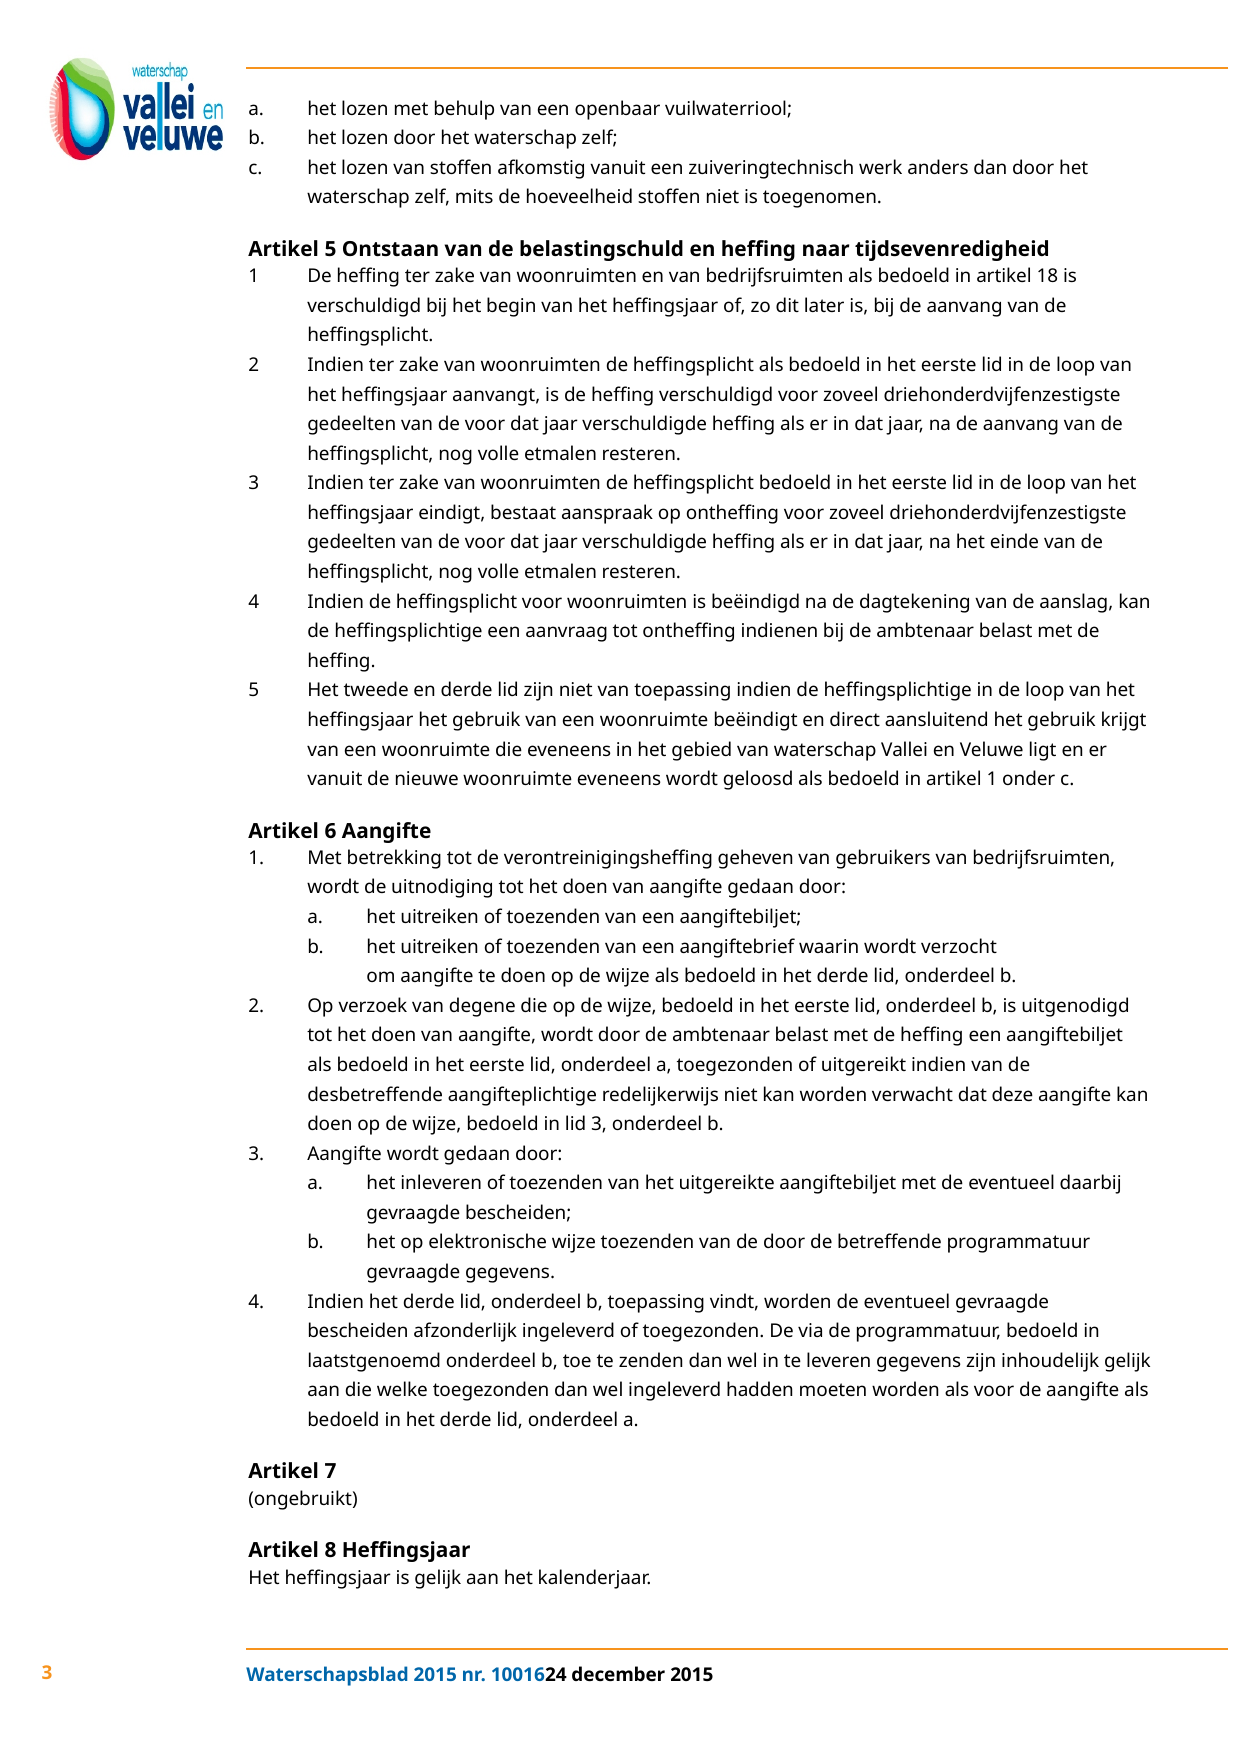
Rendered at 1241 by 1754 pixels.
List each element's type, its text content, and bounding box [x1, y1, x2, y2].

list om aangifte te doen op de wijze als bedoeld in het derde lid, onderdeel b. [307, 962, 1152, 988]
text Het heffingsjaar is gelijk aan het kalenderjaar. [248, 1564, 1152, 1590]
list Indien ter zake van woonruimten de heffingsplicht bedoeld in het eerste lid in de loop van het heffingsjaar eindigt, bestaat aanspraak op ontheffing voor zoveel driehonderdvijfenzestigste gedeelten van de voor dat jaar verschuldigde heffing als er in dat jaar, na het einde van de heffingsplicht, nog volle etmalen resteren. [248, 469, 1152, 584]
list het op elektronische wijze toezenden van de door de betreffende programmatuur gevraagde gegevens. [307, 1229, 1152, 1284]
list Indien ter zake van woonruimten de heffingsplicht als bedoeld in het eerste lid in de loop van het heffingsjaar aanvangt, is de heffing verschuldigd voor zoveel driehonderdvijfenzestigste gedeelten van de voor dat jaar verschuldigde heffing als er in dat jaar, na de aanvang van de heffingsplicht, nog volle etmalen resteren. [248, 351, 1152, 466]
text Artikel 8 Heffingsjaar [248, 1536, 1152, 1564]
list Aangifte wordt gedaan door: [248, 1140, 1152, 1166]
text Artikel 5 Ontstaan van de belastingschuld en heffing naar tijdsevenredigheid [248, 234, 1152, 262]
list het lozen door het waterschap zelf; [248, 124, 1152, 150]
list het lozen van stoffen afkomstig vanuit een zuiveringtechnisch werk anders dan door het waterschap zelf, mits de hoeveelheid stoffen niet is toegenomen. [248, 154, 1152, 209]
list Het tweede en derde lid zijn niet van toepassing indien de heffingsplichtige in de loop van het heffingsjaar het gebruik van een woonruimte beëindigt en direct aansluitend het gebruik krijgt van een woonruimte die eveneens in het gebied van waterschap Vallei en Veluwe ligt en er vanuit de nieuwe woonruimte eveneens wordt geloosd als bedoeld in artikel 1 onder c. [248, 677, 1152, 791]
list het inleveren of toezenden van het uitgereikte aangiftebiljet met de eventueel daarbij gevraagde bescheiden; [307, 1169, 1152, 1225]
list Op verzoek van degene die op de wijze, bedoeld in het eerste lid, onderdeel b, is uitgenodigd tot het doen van aangifte, wordt door de ambtenaar belast met de heffing een aangiftebiljet als bedoeld in het eerste lid, onderdeel a, toegezonden of uitgereikt indien van de desbetreffende aangifteplichtige redelijkerwijs niet kan worden verwacht dat deze aangifte kan doen op de wijze, bedoeld in lid 3, onderdeel b. [248, 992, 1152, 1136]
list het lozen met behulp van een openbaar vuilwaterriool; [248, 95, 1152, 121]
text Artikel 7 [248, 1457, 1152, 1485]
list Met betrekking tot de verontreinigingsheffing geheven van gebruikers van bedrijfsruimten, wordt de uitnodiging tot het doen van aangifte gedaan door: [248, 844, 1152, 899]
list het uitreiken of toezenden van een aangiftebrief waarin wordt verzocht [307, 933, 1152, 959]
text (ongebruikt) [248, 1485, 1152, 1511]
picture [41, 47, 231, 172]
text Artikel 6 Aangifte [248, 816, 1152, 844]
list De heffing ter zake van woonruimten en van bedrijfsruimten als bedoeld in artikel 18 is verschuldigd bij het begin van het heffingsjaar of, zo dit later is, bij de aanvang van de heffingsplicht. [248, 262, 1152, 347]
list Indien de heffingsplicht voor woonruimten is beëindigd na de dagtekening van de aanslag, kan de heffingsplichtige een aanvraag tot ontheffing indienen bij de ambtenaar belast met de heffing. [248, 588, 1152, 673]
list het uitreiken of toezenden van een aangiftebiljet; [307, 903, 1152, 929]
list Indien het derde lid, onderdeel b, toepassing vindt, worden de eventueel gevraagde bescheiden afzonderlijk ingeleverd of toegezonden. De via de programmatuur, bedoeld in laatstgenoemd onderdeel b, toe te zenden dan wel in te leveren gegevens zijn inhoudelijk gelijk aan die welke toegezonden dan wel ingeleverd hadden moeten worden als voor de aangifte als bedoeld in het derde lid, onderdeel a. [248, 1288, 1152, 1432]
